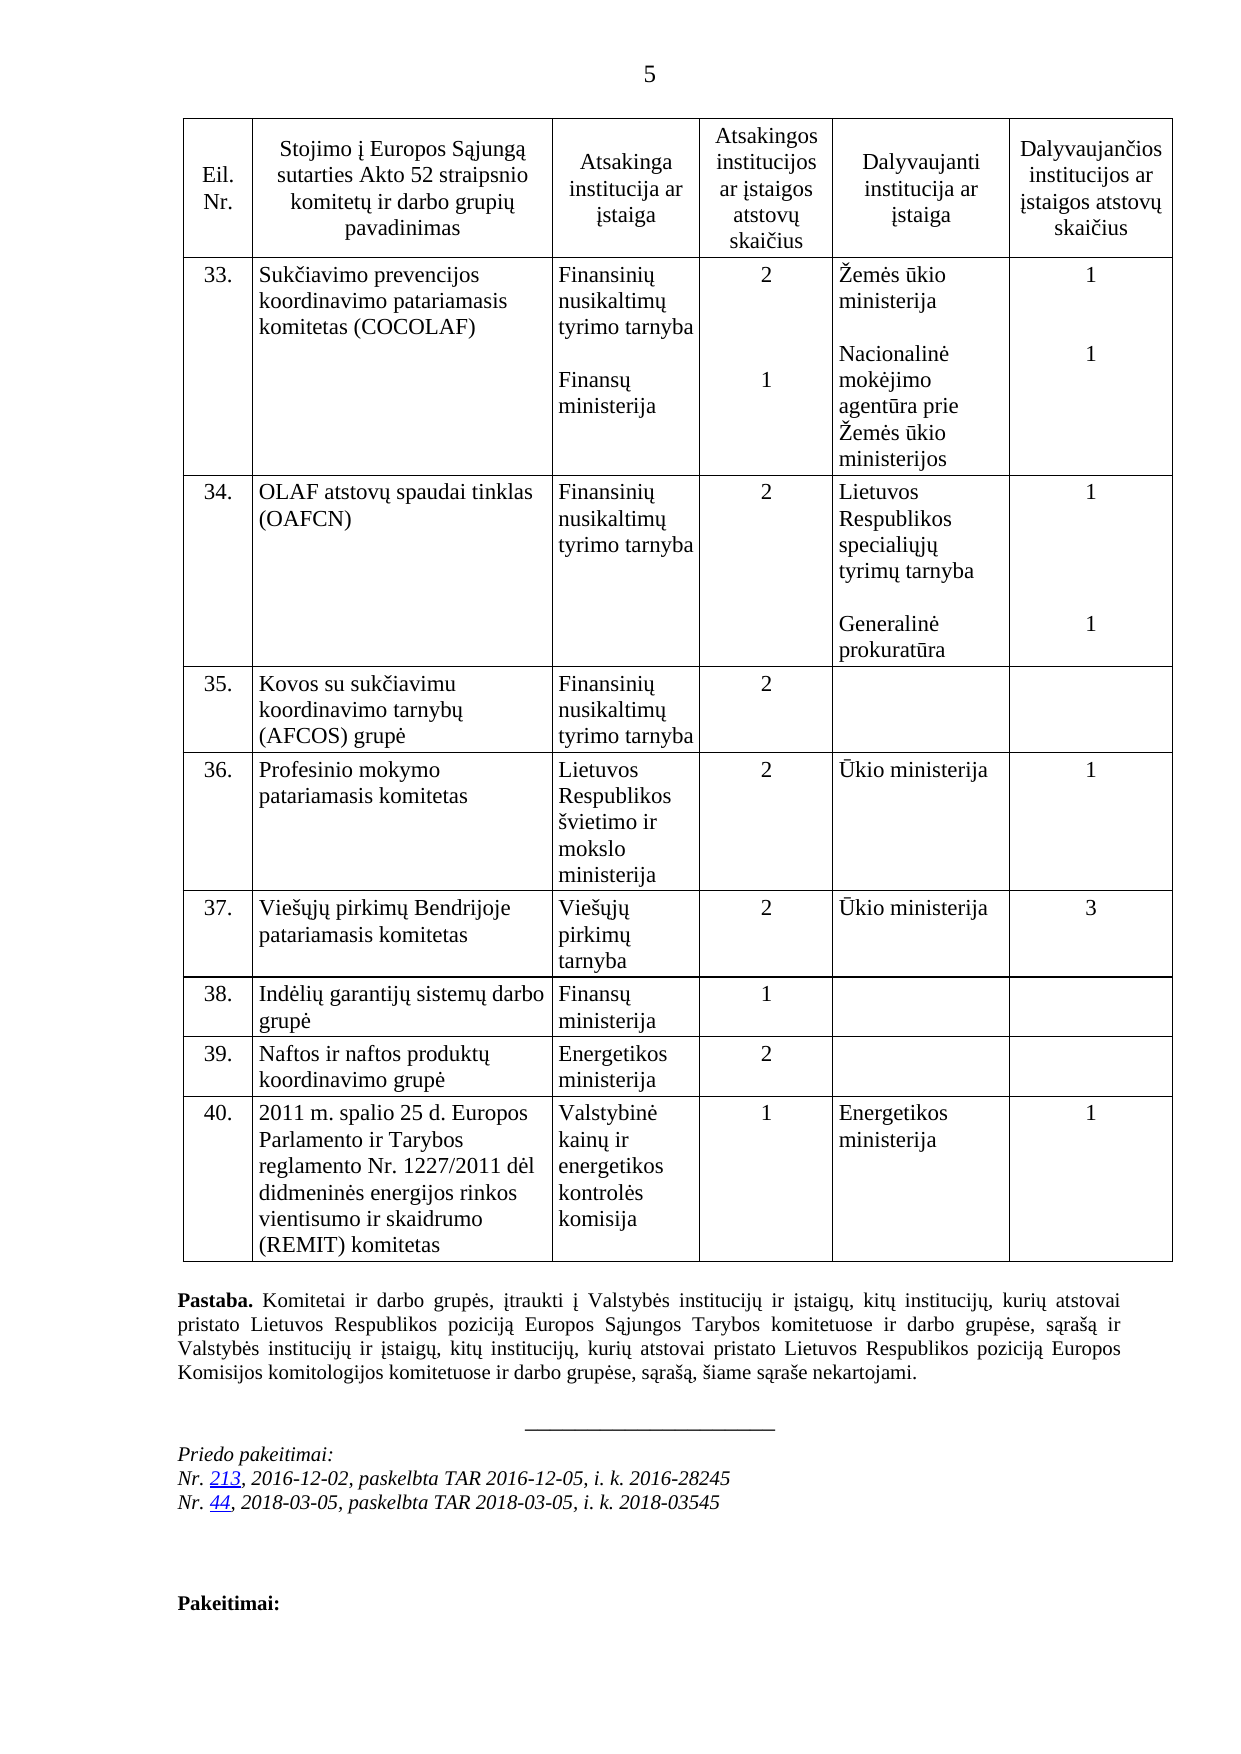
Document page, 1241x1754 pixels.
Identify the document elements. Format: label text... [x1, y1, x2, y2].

table_header Dalyvaujančios institucijos ar įstaigos atstovų skaičius [1010, 119, 1172, 257]
text –––––––––––––––––––– [177, 1413, 1122, 1442]
table_cell 37. [184, 891, 252, 976]
table_cell Kovos su sukčiavimu koordinavimo tarnybų (AFCOS) grupė [253, 667, 552, 752]
table_cell Indėlių garantijų sistemų darbo grupė [253, 978, 552, 1036]
table_cell Finansinių nusikaltimų tyrimo tarnyba Finansų ministerija [553, 258, 699, 474]
table_cell Finansinių nusikaltimų tyrimo tarnyba [553, 667, 699, 752]
table_cell 2 [700, 1037, 832, 1096]
table_cell [833, 1037, 1009, 1096]
table_cell Lietuvos Respublikos specialiųjų tyrimų tarnyba Generalinė prokuratūra [833, 476, 1009, 666]
table_cell Profesinio mokymo patariamasis komitetas [253, 753, 552, 890]
text Pakeitimai: [177, 1591, 1122, 1615]
text Nr. 44, 2018-03-05, paskelbta TAR 2018-03-05, i. k. 2018-03545 [177, 1490, 1122, 1514]
table_cell 3 [1010, 891, 1172, 976]
table_cell Lietuvos Respublikos švietimo ir mokslo ministerija [553, 753, 699, 890]
table_cell 1 1 [1010, 258, 1172, 474]
table_cell 2011 m. spalio 25 d. Europos Parlamento ir Tarybos reglamento Nr. 1227/2011 dėl didmeninės energijos rinkos vientisumo ir skaidrumo (REMIT) komitetas [253, 1097, 552, 1261]
table_header Atsakinga institucija ar įstaiga [553, 119, 699, 257]
table_cell 1 [700, 1097, 832, 1261]
table_cell [1010, 978, 1172, 1036]
table_cell Ūkio ministerija [833, 891, 1009, 976]
table_cell Energetikos ministerija [553, 1037, 699, 1096]
table_cell [1010, 1037, 1172, 1096]
table_cell 2 [700, 667, 832, 752]
table_cell Valstybinė kainų ir energetikos kontrolės komisija [553, 1097, 699, 1261]
table_cell 2 [700, 891, 832, 976]
table_cell 38. [184, 978, 252, 1036]
table_cell 40. [184, 1097, 252, 1261]
table_cell 1 [700, 978, 832, 1036]
table_cell 2 1 [700, 258, 832, 474]
table_cell Žemės ūkio ministerija Nacionalinė mokėjimo agentūra prie Žemės ūkio ministerijos [833, 258, 1009, 474]
table_cell 2 [700, 753, 832, 890]
table_cell 1 [1010, 1097, 1172, 1261]
table_header Atsakingos institucijos ar įstaigos atstovų skaičius [700, 119, 832, 257]
table_cell 34. [184, 476, 252, 666]
table_cell [1010, 667, 1172, 752]
table_header Dalyvaujanti institucija ar įstaiga [833, 119, 1009, 257]
table_cell 36. [184, 753, 252, 890]
table_cell OLAF atstovų spaudai tinklas (OAFCN) [253, 476, 552, 666]
table_cell Viešųjų pirkimų Bendrijoje patariamasis komitetas [253, 891, 552, 976]
text Priedo pakeitimai: [177, 1442, 1122, 1466]
table_cell 1 [1010, 753, 1172, 890]
table_cell 2 [700, 476, 832, 666]
table_header Eil. Nr. [184, 119, 252, 257]
table_cell Viešųjų pirkimų tarnyba [553, 891, 699, 976]
text Pastaba. Komitetai ir darbo grupės, įtraukti į Valstybės institucijų ir įstaigų, kitų institucijų, kurių atstovai pristato Lietuvos Respublikos poziciją Europos Sąjungos Tarybos komitetuose ir darbo grupėse, sąrašą ir Valstybės institucijų ir įstaigų, kitų institucijų, kurių atstovai pristato Lietuvos Respublikos poziciją Europos Komisijos komitologijos komitetuose ir darbo grupėse, sąrašą, šiame sąraše nekartojami. [177, 1288, 1122, 1384]
table_cell Finansinių nusikaltimų tyrimo tarnyba [553, 476, 699, 666]
table_cell 1 1 [1010, 476, 1172, 666]
table_cell Ūkio ministerija [833, 753, 1009, 890]
table_cell Sukčiavimo prevencijos koordinavimo patariamasis komitetas (COCOLAF) [253, 258, 552, 474]
table_cell [833, 978, 1009, 1036]
table_cell Naftos ir naftos produktų koordinavimo grupė [253, 1037, 552, 1096]
table_cell [833, 667, 1009, 752]
table_cell Finansų ministerija [553, 978, 699, 1036]
text Nr. 213, 2016-12-02, paskelbta TAR 2016-12-05, i. k. 2016-28245 [177, 1466, 1122, 1490]
table_cell Energetikos ministerija [833, 1097, 1009, 1261]
table_cell 39. [184, 1037, 252, 1096]
table_cell 35. [184, 667, 252, 752]
table_header Stojimo į Europos Sąjungą sutarties Akto 52 straipsnio komitetų ir darbo grupių pavadinimas [253, 119, 552, 257]
table_cell 33. [184, 258, 252, 474]
